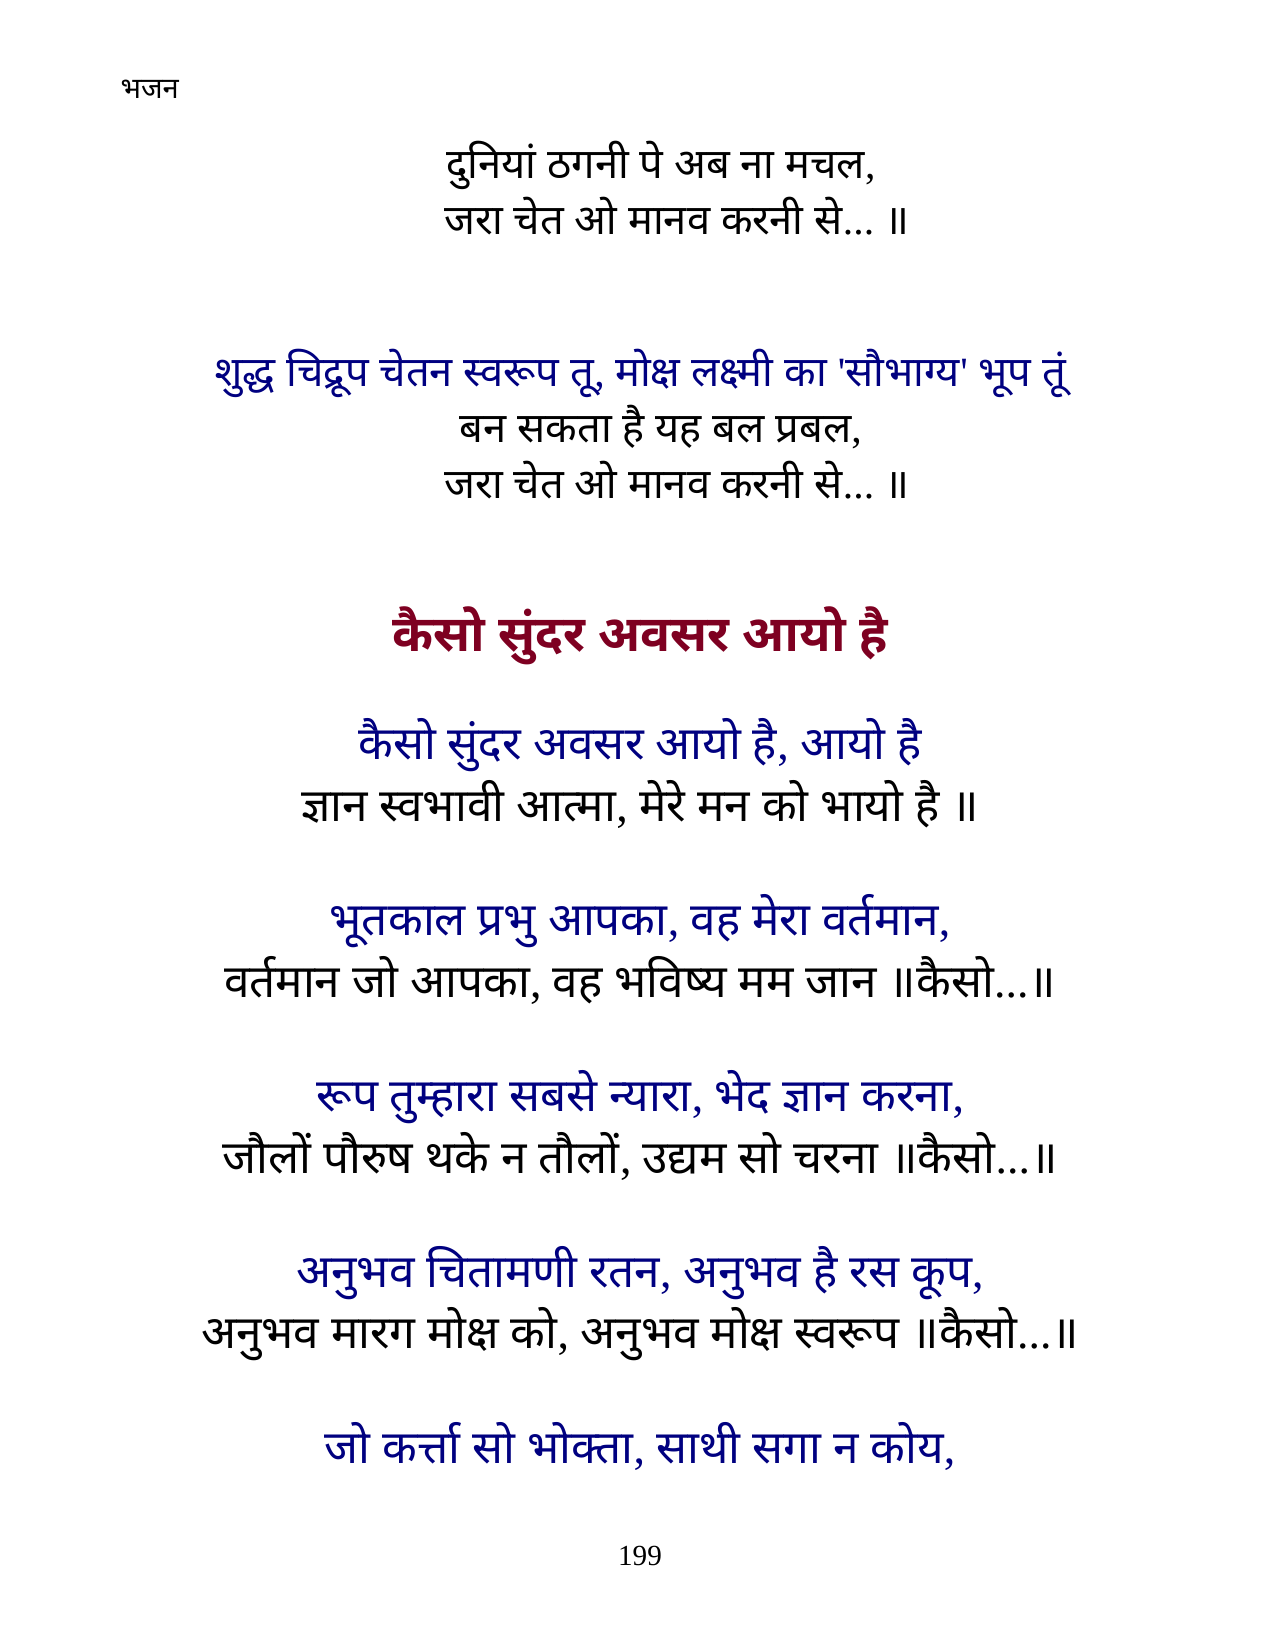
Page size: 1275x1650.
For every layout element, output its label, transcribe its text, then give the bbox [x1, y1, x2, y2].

text ज्ञान स्वभावी आत्मा, मेरे मन को भायो है ॥ [83, 778, 1196, 840]
text अनुभव चितामणी रतन, अनुभव है रस कूप, [83, 1244, 1196, 1306]
text जो कर्त्ता सो भोक्ता, साथी सगा न कोय, [83, 1420, 1196, 1482]
text बन सकता है यह बल प्रबल, [83, 403, 1196, 459]
text कैसो सुंदर अवसर आयो है, आयो है [83, 717, 1196, 778]
text वर्तमान जो आपका, वह भविष्य मम जान ॥कैसो...॥ [83, 954, 1196, 1016]
text कैसो सुंदर अवसर आयो है [83, 606, 1196, 671]
text शुद्ध चिद्रूप चेतन स्वरूप तू, मोक्ष लक्ष्मी का 'सौभाग्य' भूप तूं [83, 347, 1196, 403]
text जरा चेत ओ मानव करनी से... ॥ [83, 195, 1196, 251]
text रूप तुम्हारा सबसे न्यारा, भेद ज्ञान करना, [83, 1069, 1196, 1130]
text जरा चेत ओ मानव करनी से... ॥ [83, 459, 1196, 515]
text भूतकाल प्रभु आपका, वह मेरा वर्तमान, [83, 893, 1196, 954]
text अनुभव मारग मोक्ष को, अनुभव मोक्ष स्वरूप ॥कैसो...॥ [83, 1306, 1196, 1368]
text जौलों पौरुष थके न तौलों, उद्यम सो चरना ॥कैसो...॥ [83, 1130, 1196, 1192]
text दुनियां ठगनी पे अब ना मचल, [83, 139, 1196, 195]
